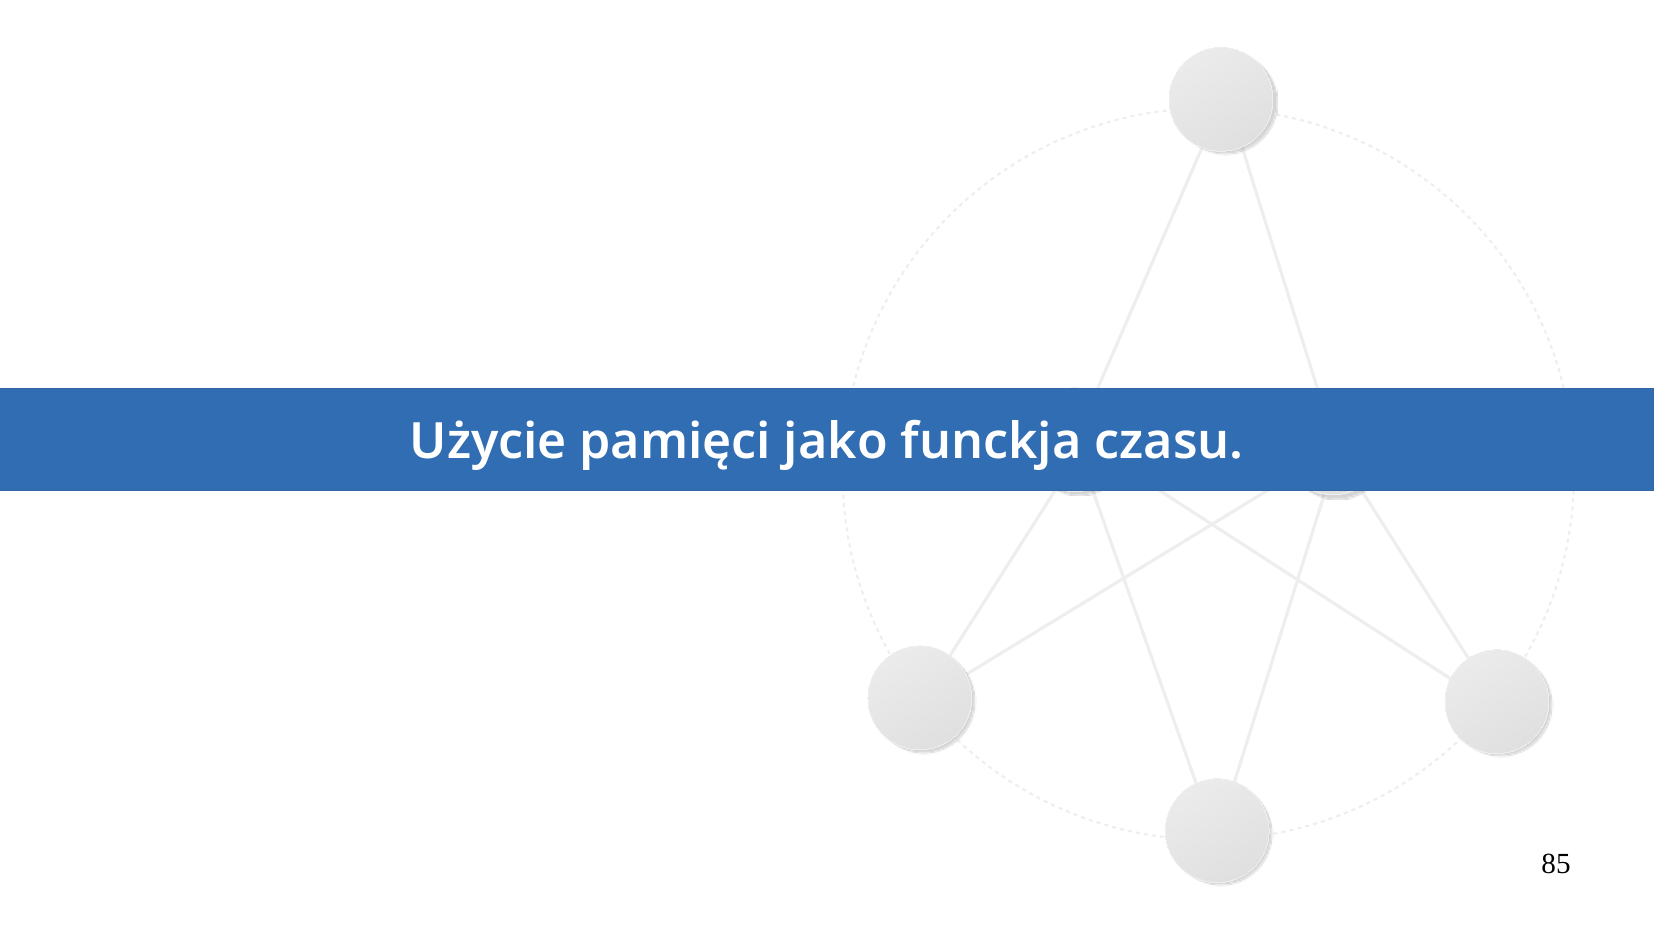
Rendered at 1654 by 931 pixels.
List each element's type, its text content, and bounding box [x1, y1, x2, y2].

text_box [1313, 491, 1353, 495]
text_box [1169, 47, 1273, 152]
text_box [1445, 649, 1549, 754]
text_box Użycie pamięci jako funckja czasu. [0, 388, 1654, 491]
text_box [1165, 778, 1270, 883]
text_box [867, 645, 972, 750]
